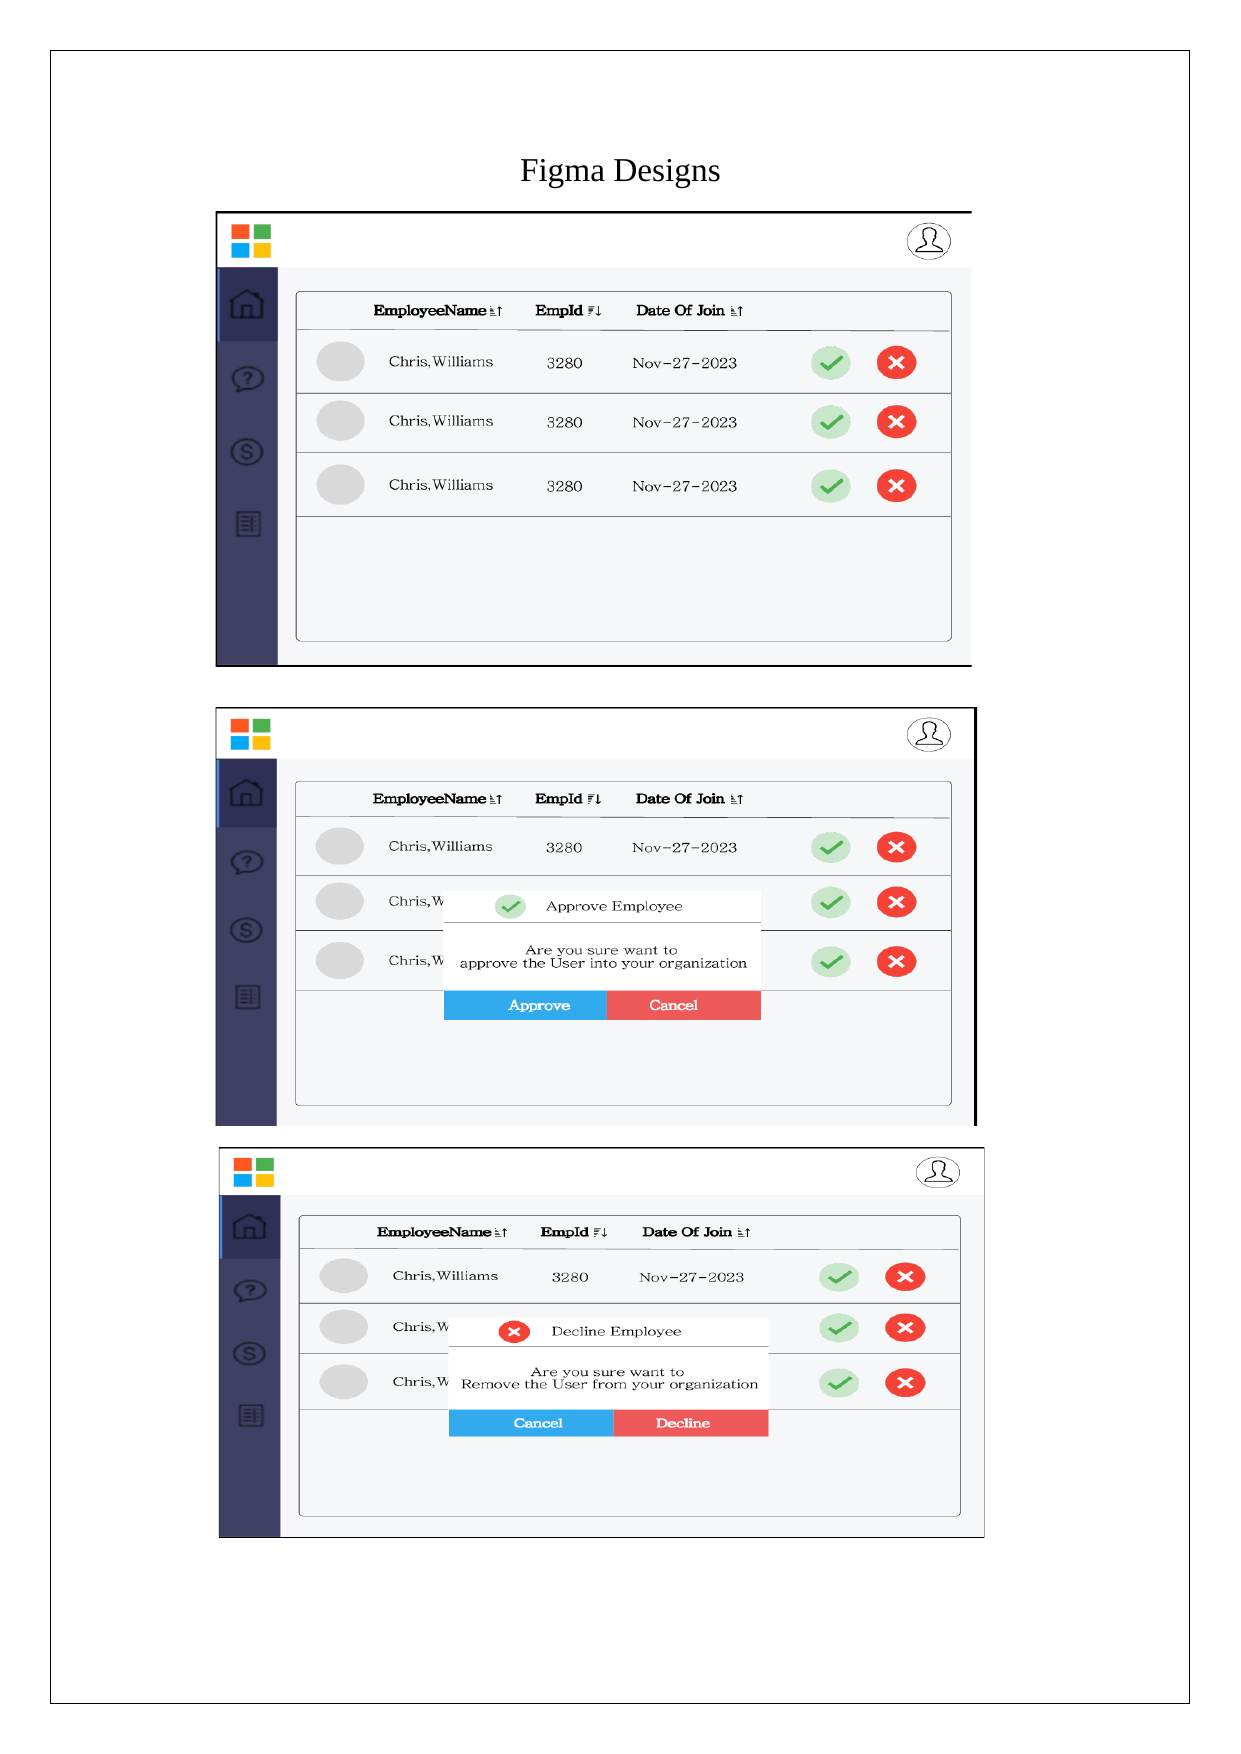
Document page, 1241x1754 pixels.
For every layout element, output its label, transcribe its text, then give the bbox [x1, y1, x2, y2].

text Figma Designs [150, 150, 1090, 188]
